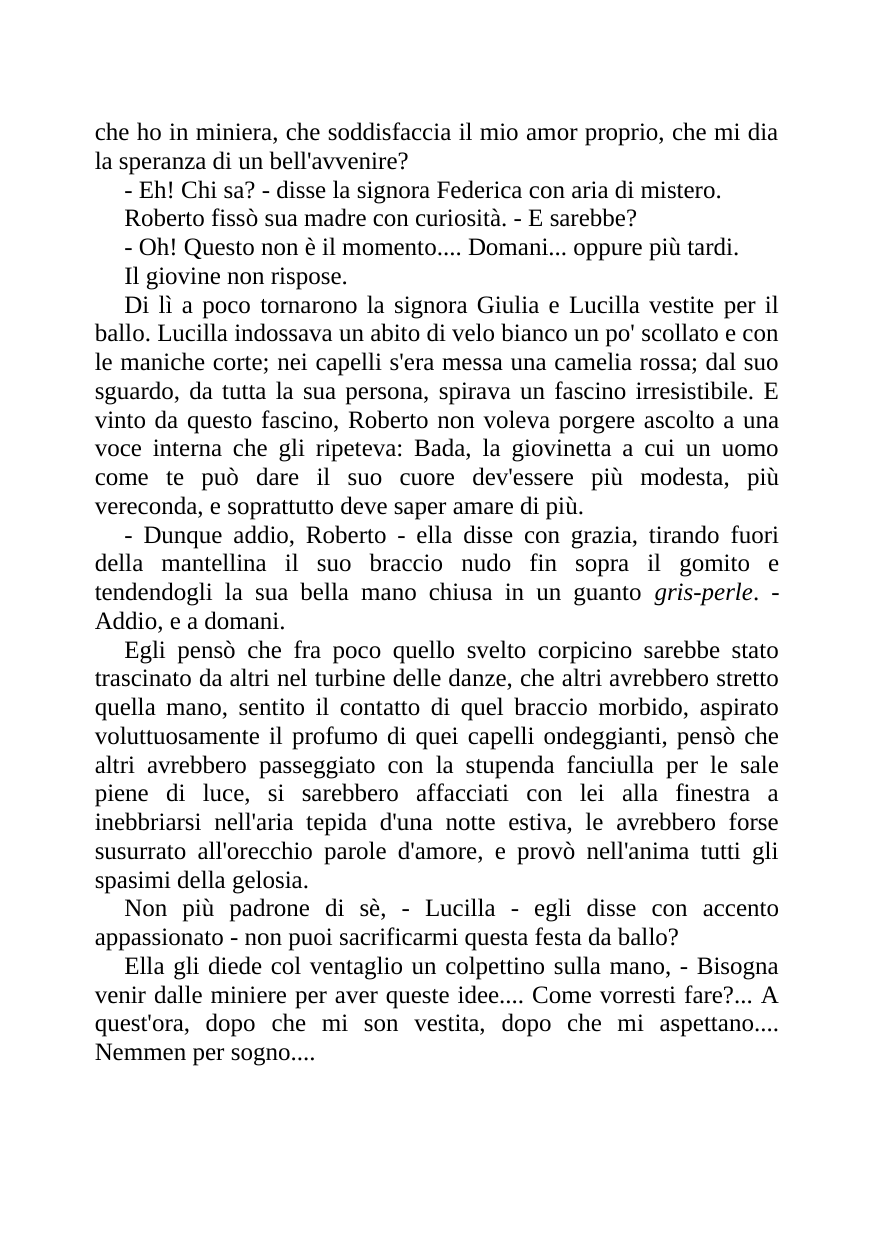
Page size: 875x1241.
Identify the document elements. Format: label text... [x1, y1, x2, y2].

text Ella gli diede col ventaglio un colpettino sulla mano, - Bisogna venir dalle miniere per aver queste idee.... Come vorresti fare?... A quest'ora, dopo che mi son vestita, dopo che mi aspettano.... Nemmen per sogno.... [94, 951, 779, 1066]
text Roberto fissò sua madre con curiosità. - E sarebbe? [94, 203, 779, 232]
text Non più padrone di sè, - Lucilla - egli disse con accento appassionato - non puoi sacrificarmi questa festa da ballo? [94, 893, 779, 951]
text Egli pensò che fra poco quello svelto corpicino sarebbe stato trascinato da altri nel turbine delle danze, che altri avrebbero stretto quella mano, sentito il contatto di quel braccio morbido, aspirato voluttuosamente il profumo di quei capelli ondeggianti, pensò che altri avrebbero passeggiato con la stupenda fanciulla per le sale piene di luce, si sarebbero affacciati con lei alla finestra a inebbriarsi nell'aria tepida d'una notte estiva, le avrebbero forse susurrato all'orecchio parole d'amore, e provò nell'anima tutti gli spasimi della gelosia. [94, 635, 779, 893]
text - Eh! Chi sa? - disse la signora Federica con aria di mistero. [94, 175, 779, 203]
text - Oh! Questo non è il momento.... Domani... oppure più tardi. [94, 232, 779, 261]
text che ho in miniera, che soddisfaccia il mio amor proprio, che mi dia la speranza di un bell'avvenire? [94, 117, 779, 175]
text - Dunque addio, Roberto - ella disse con grazia, tirando fuori della mantellina il suo braccio nudo fin sopra il gomito e tendendogli la sua bella mano chiusa in un guanto gris-perle. - Addio, e a domani. [94, 520, 779, 635]
text Di lì a poco tornarono la signora Giulia e Lucilla vestite per il ballo. Lucilla indossava un abito di velo bianco un po' scollato e con le maniche corte; nei capelli s'era messa una camelia rossa; dal suo sguardo, da tutta la sua persona, spirava un fascino irresistibile. E vinto da questo fascino, Roberto non voleva porgere ascolto a una voce interna che gli ripeteva: Bada, la giovinetta a cui un uomo come te può dare il suo cuore dev'essere più modesta, più vereconda, e soprattutto deve saper amare di più. [94, 290, 779, 520]
text Il giovine non rispose. [94, 261, 779, 290]
